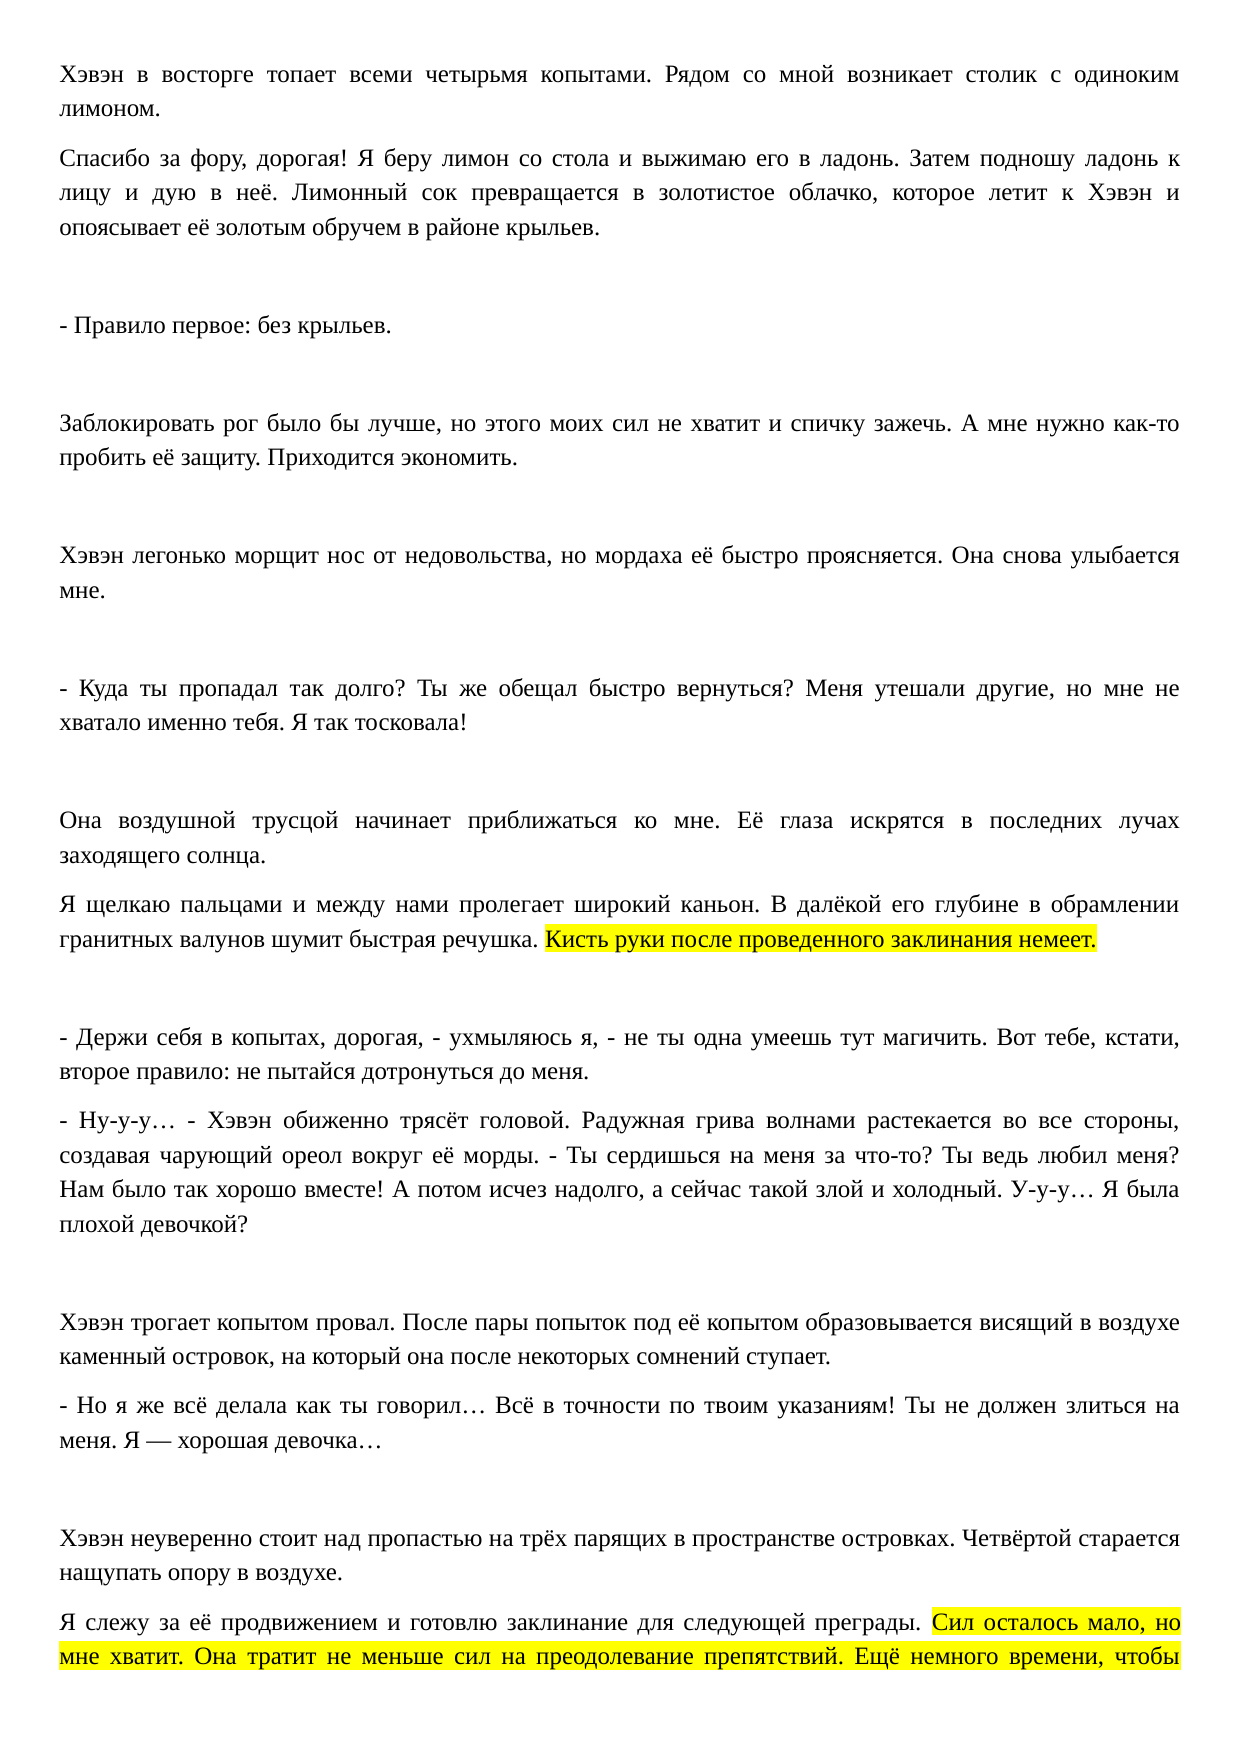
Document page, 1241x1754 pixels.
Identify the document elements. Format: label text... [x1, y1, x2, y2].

text Я щелкаю пальцами и между нами пролегает широкий каньон. В далёкой его глубине в обрамлении гранитных валунов шумит быстрая речушка. Кисть руки после проведенного заклинания немеет. [59, 889, 1181, 952]
text Хэвэн трогает копытом провал. После пары попыток под её копытом образовывается висящий в воздухе каменный островок, на который она после некоторых сомнений ступает. [59, 1307, 1181, 1370]
text Хэвэн в восторге топает всеми четырьмя копытами. Рядом со мной возникает столик с одиноким лимоном. [59, 59, 1181, 122]
text Хэвэн легонько морщит нос от недовольства, но мордаха её быстро проясняется. Она снова улыбается мне. [59, 540, 1181, 604]
text - Но я же всё делала как ты говорил… Всё в точности по твоим указаниям! Ты не должен злиться на меня. Я — хорошая девочка… [59, 1390, 1181, 1454]
text Она воздушной трусцой начинает приближаться ко мне. Её глаза искрятся в последних лучах заходящего солнца. [59, 806, 1181, 869]
text Я слежу за её продвижением и готовлю заклинание для следующей преграды. Сил осталось мало, но мне хватит. Она тратит не меньше сил на преодолевание препятствий. Ещё немного времени, чтобы [59, 1607, 1181, 1670]
text - Держи себя в копытах, дорогая, - ухмыляюсь я, - не ты одна умеешь тут магичить. Вот тебе, кстати, второе правило: не пытайся дотронуться до меня. [59, 1022, 1181, 1085]
text Заблокировать рог было бы лучше, но этого моих сил не хватит и спичку зажечь. А мне нужно как-то пробить её защиту. Приходится экономить. [59, 408, 1181, 471]
text Спасибо за фору, дорогая! Я беру лимон со стола и выжимаю его в ладонь. Затем подношу ладонь к лицу и дую в неё. Лимонный сок превращается в золотистое облачко, которое летит к Хэвэн и опоясывает её золотым обручем в районе крыльев. [59, 143, 1181, 240]
text - Ну-у-у… - Хэвэн обиженно трясёт головой. Радужная грива волнами растекается во все стороны, создавая чарующий ореол вокруг её морды. - Ты сердишься на меня за что-то? Ты ведь любил меня? Нам было так хорошо вместе! А потом исчез надолго, а сейчас такой злой и холодный. У-у-у… Я была плохой девочкой? [59, 1105, 1181, 1237]
text Хэвэн неуверенно стоит над пропастью на трёх парящих в пространстве островках. Четвёртой старается нащупать опору в воздухе. [59, 1523, 1181, 1586]
text - Куда ты пропадал так долго? Ты же обещал быстро вернуться? Меня утешали другие, но мне не хватало именно тебя. Я так тосковала! [59, 673, 1181, 736]
text - Правило первое: без крыльев. [59, 310, 1181, 338]
